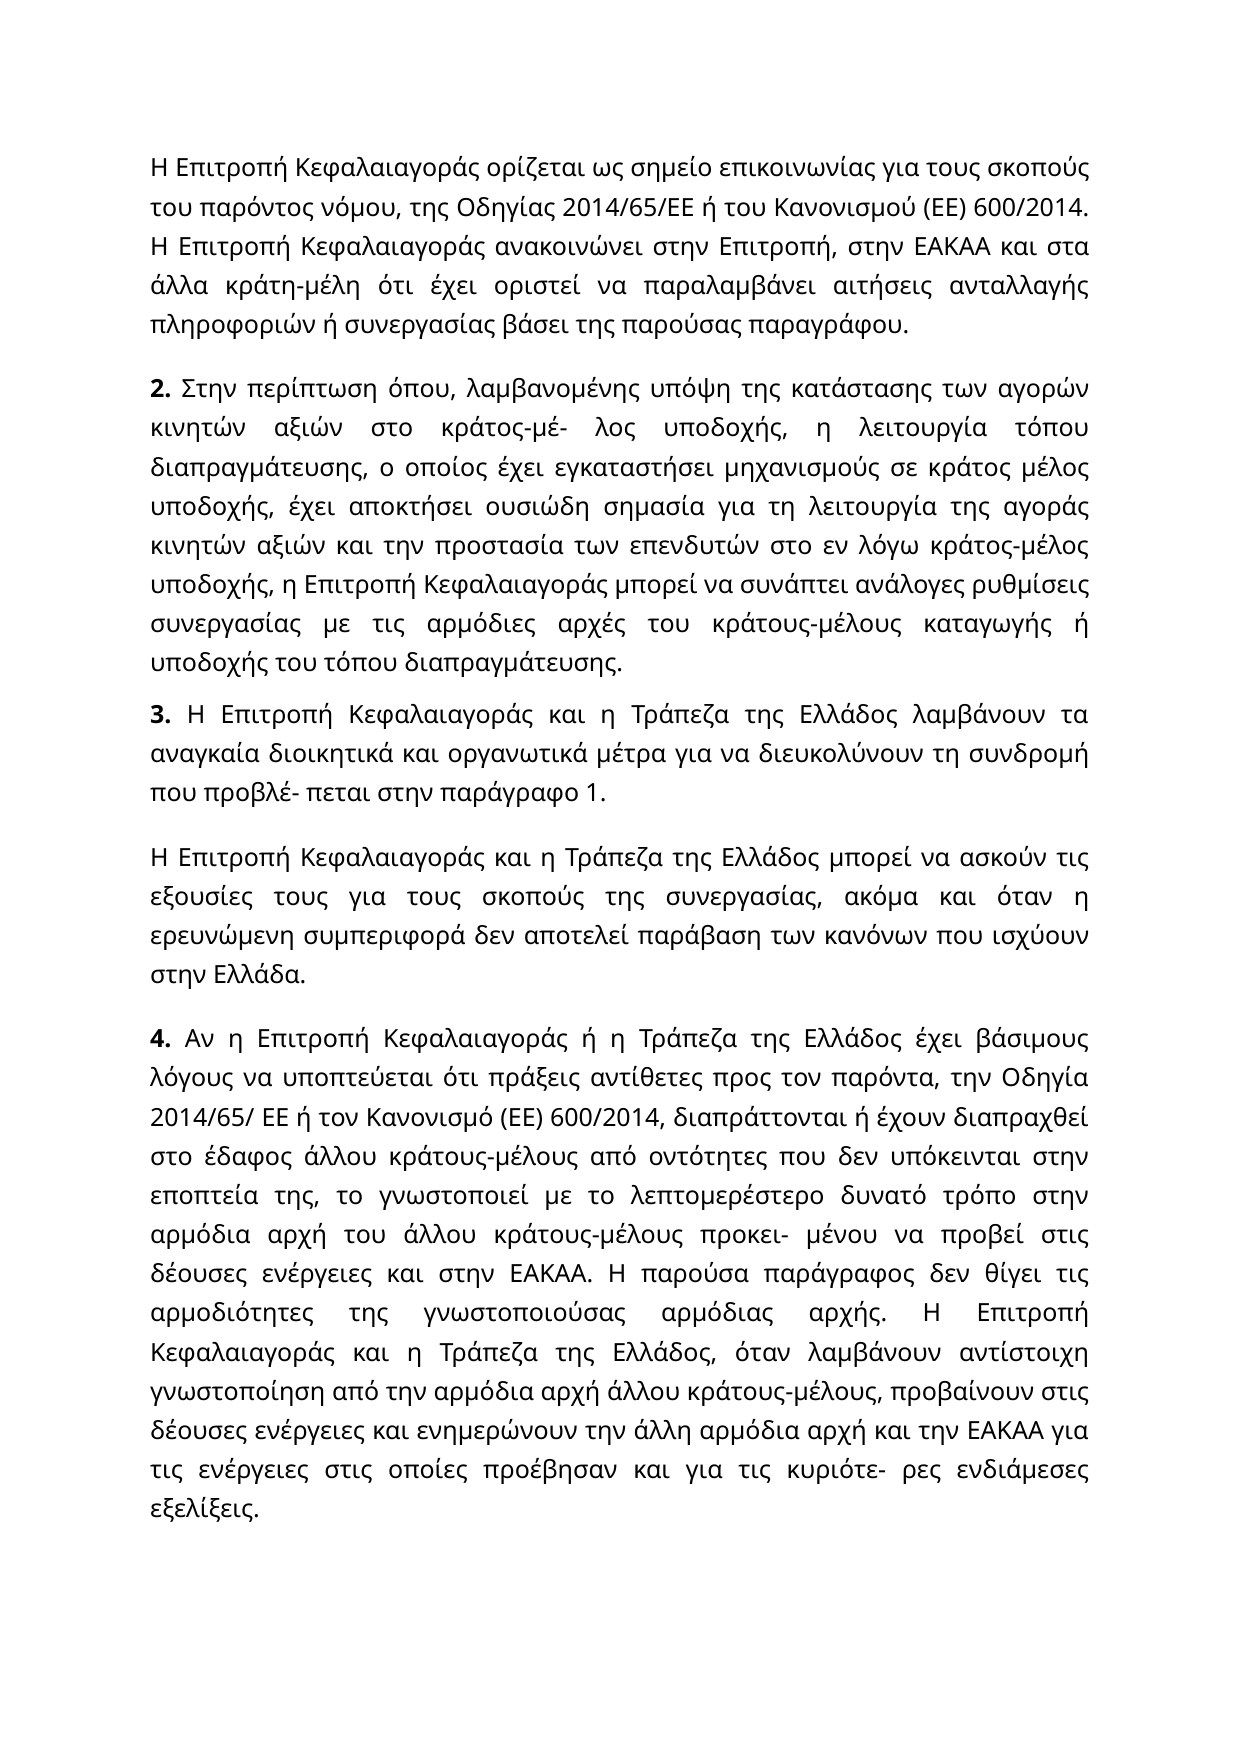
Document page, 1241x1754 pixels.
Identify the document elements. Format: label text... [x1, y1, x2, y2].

text 3. Η Επιτροπή Κεφαλαιαγοράς και η Τράπεζα της Ελλάδος λαμβάνουν τα αναγκαία διοικητικά και οργανωτικά μέτρα για να διευκολύνουν τη συνδρομή που προβλέ- πεται στην παράγραφο 1. [150, 697, 1090, 809]
text Η Επιτροπή Κεφαλαιαγοράς και η Τράπεζα της Ελλάδος μπορεί να ασκούν τις εξουσίες τους για τους σκοπούς της συνεργασίας, ακόμα και όταν η ερευνώμενη συμπεριφορά δεν αποτελεί παράβαση των κανόνων που ισχύουν στην Ελλάδα. [150, 839, 1090, 991]
text Η Επιτροπή Κεφαλαιαγοράς ορίζεται ως σημείο επικοινωνίας για τους σκοπούς του παρόντος νόμου, της Οδηγίας 2014/65/ΕΕ ή του Κανονισμού (ΕΕ) 600/2014. Η Επιτροπή Κεφαλαιαγοράς ανακοινώνει στην Επιτροπή, στην ΕΑΚΑΑ και στα άλλα κράτη-μέλη ότι έχει οριστεί να παραλαμβάνει αιτήσεις ανταλλαγής πληροφοριών ή συνεργασίας βάσει της παρούσας παραγράφου. [150, 150, 1090, 341]
text 4. Αν η Επιτροπή Κεφαλαιαγοράς ή η Τράπεζα της Ελλάδος έχει βάσιμους λόγους να υποπτεύεται ότι πράξεις αντίθετες προς τον παρόντα, την Οδηγία 2014/65/ ΕΕ ή τον Κανονισμό (ΕΕ) 600/2014, διαπράττονται ή έχουν διαπραχθεί στο έδαφος άλλου κράτους-μέλους από οντότητες που δεν υπόκεινται στην εποπτεία της, το γνωστοποιεί με το λεπτομερέστερο δυνατό τρόπο στην αρμόδια αρχή του άλλου κράτους-μέλους προκει- μένου να προβεί στις δέουσες ενέργειες και στην ΕΑΚΑΑ. Η παρούσα παράγραφος δεν θίγει τις αρμοδιότητες της γνωστοποιούσας αρμόδιας αρχής. Η Επιτροπή Κεφαλαιαγοράς και η Τράπεζα της Ελλάδος, όταν λαμβάνουν αντίστοιχη γνωστοποίηση από την αρμόδια αρχή άλλου κράτους-μέλους, προβαίνουν στις δέουσες ενέργειες και ενημερώνουν την άλλη αρμόδια αρχή και την ΕΑΚΑΑ για τις ενέργειες στις οποίες προέβησαν και για τις κυριότε- ρες ενδιάμεσες εξελίξεις. [150, 1021, 1090, 1525]
text 2. Στην περίπτωση όπου, λαμβανομένης υπόψη της κατάστασης των αγορών κινητών αξιών στο κράτος-μέ- λος υποδοχής, η λειτουργία τόπου διαπραγμάτευσης, ο οποίος έχει εγκαταστήσει μηχανισμούς σε κράτος μέλος υποδοχής, έχει αποκτήσει ουσιώδη σημασία για τη λειτουργία της αγοράς κινητών αξιών και την προστασία των επενδυτών στο εν λόγω κράτος-μέλος υποδοχής, η Επιτροπή Κεφαλαιαγοράς μπορεί να συνάπτει ανάλογες ρυθμίσεις συνεργασίας με τις αρμόδιες αρχές του κράτους-μέλους καταγωγής ή υποδοχής του τόπου διαπραγμάτευσης. [150, 371, 1090, 679]
